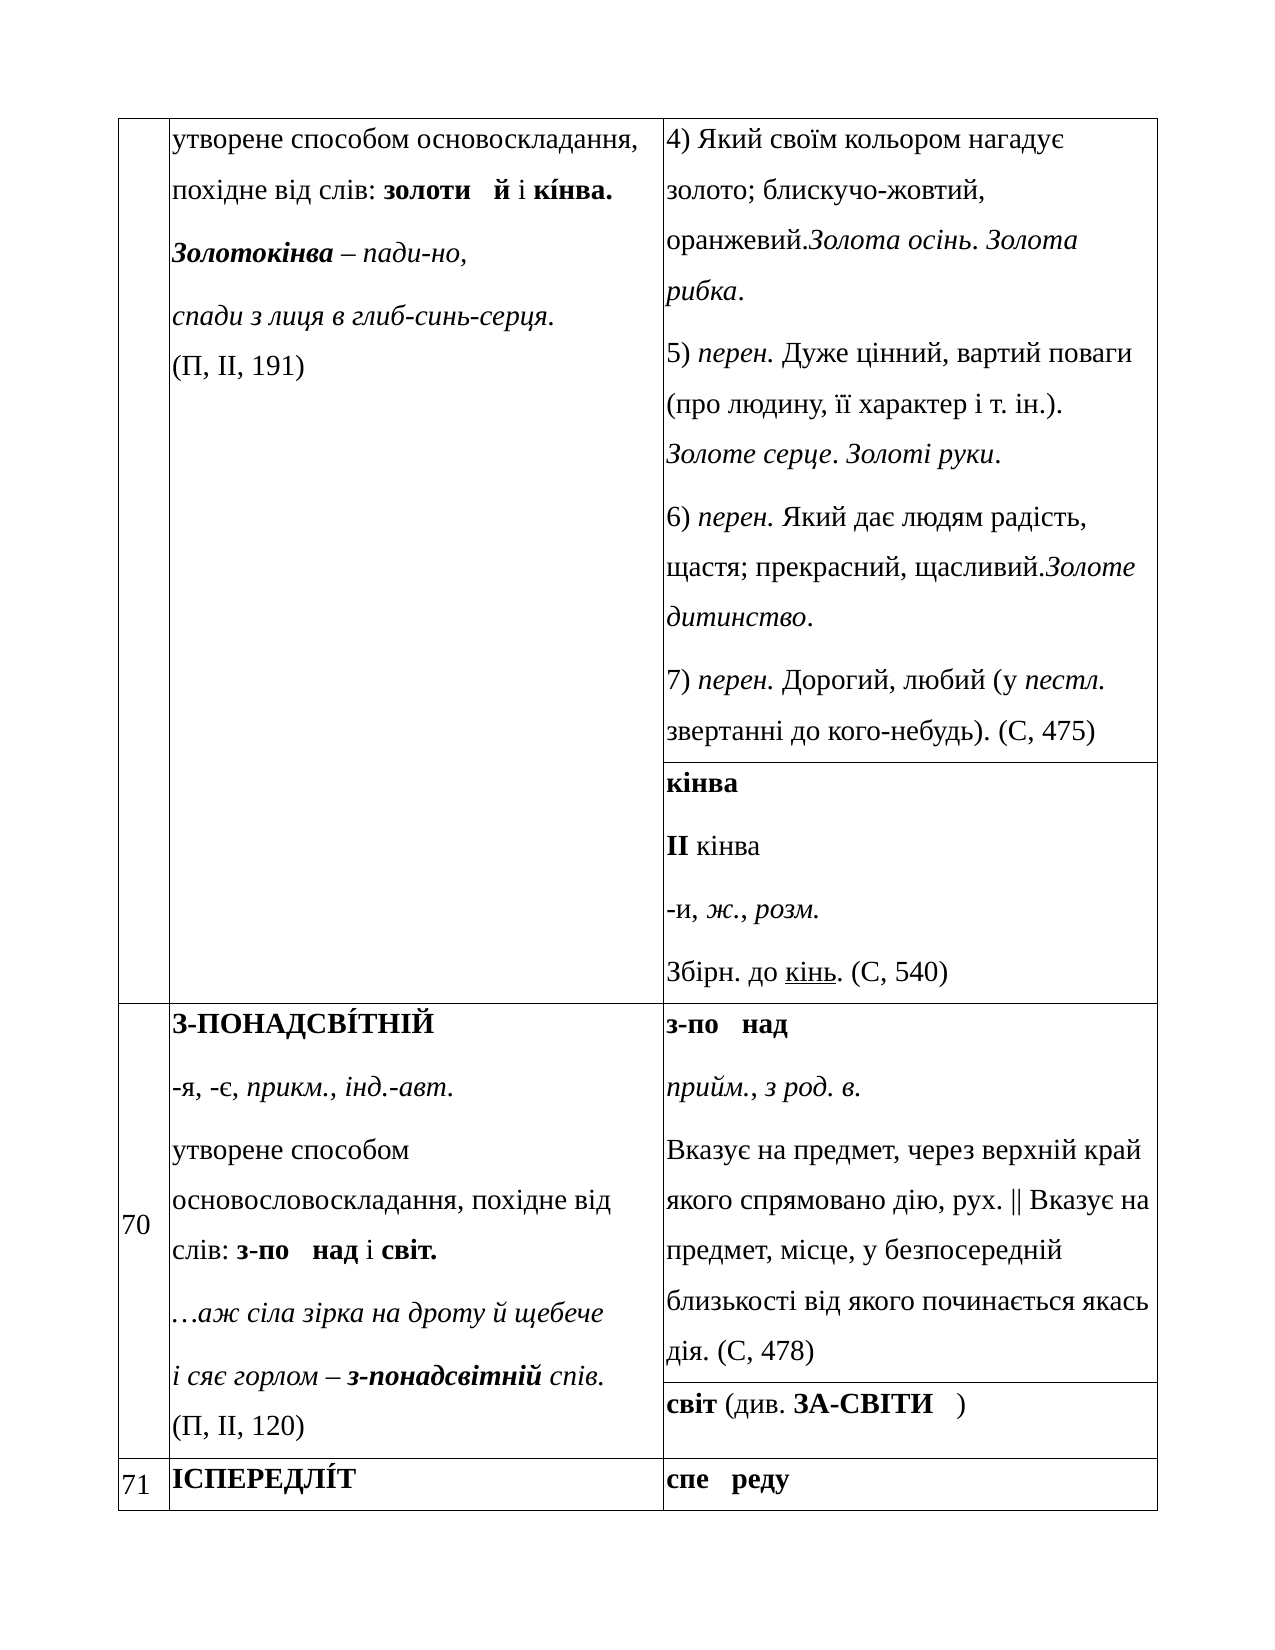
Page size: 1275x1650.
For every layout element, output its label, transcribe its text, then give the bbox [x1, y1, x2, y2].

table_cell спереду [664, 1459, 1157, 1510]
table_cell З-ПОНАДСВÍТНІЙ -я, -є, прикм., інд.-авт. утворене способом основословоскладання, похідне від слів: з-понад і світ. …аж сіла зірка на дроту й щебече і сяє горлом – з-понадсвітній спів. (П, ІІ, 120) [170, 1004, 663, 1457]
table_cell утворене способом основоскладання, похідне від слів: золотий і кíнва. Золотокінва – пади-но, спади з лиця в глиб-синь-серця. (П, ІІ, 191) [170, 119, 663, 1003]
table_cell ІСПЕРЕДЛÍТ [170, 1459, 663, 1510]
table_cell з-понад прийм., з род. в. Вказує на предмет, через верхній край якого спрямовано дію, рух. || Вказує на предмет, місце, у безпосередній близькості від якого починається якась дія. (С, 478) [664, 1004, 1157, 1382]
table_cell 4) Який своїм кольором нагадує золото; блискучо-жовтий, оранжевий.Золота осінь. Золота рибка. 5) перен. Дуже цінний, вартий поваги (про людину, її характер і т. ін.). Золоте серце. Золоті руки. 6) перен. Який дає людям радість, щастя; прекрасний, щасливий.Золоте дитинство. 7) перен. Дорогий, любий (у пестл. звертанні до кого-небудь). (С, 475) [664, 119, 1157, 762]
table_cell 71 [119, 1459, 169, 1510]
table_cell [119, 119, 169, 1003]
table_cell 70 [119, 1004, 169, 1457]
table_cell кінва II кінва -и, ж., розм. Збірн. до кінь. (С, 540) [664, 763, 1157, 1003]
table_cell світ (див. ЗА-СВІТИ) [664, 1383, 1157, 1457]
